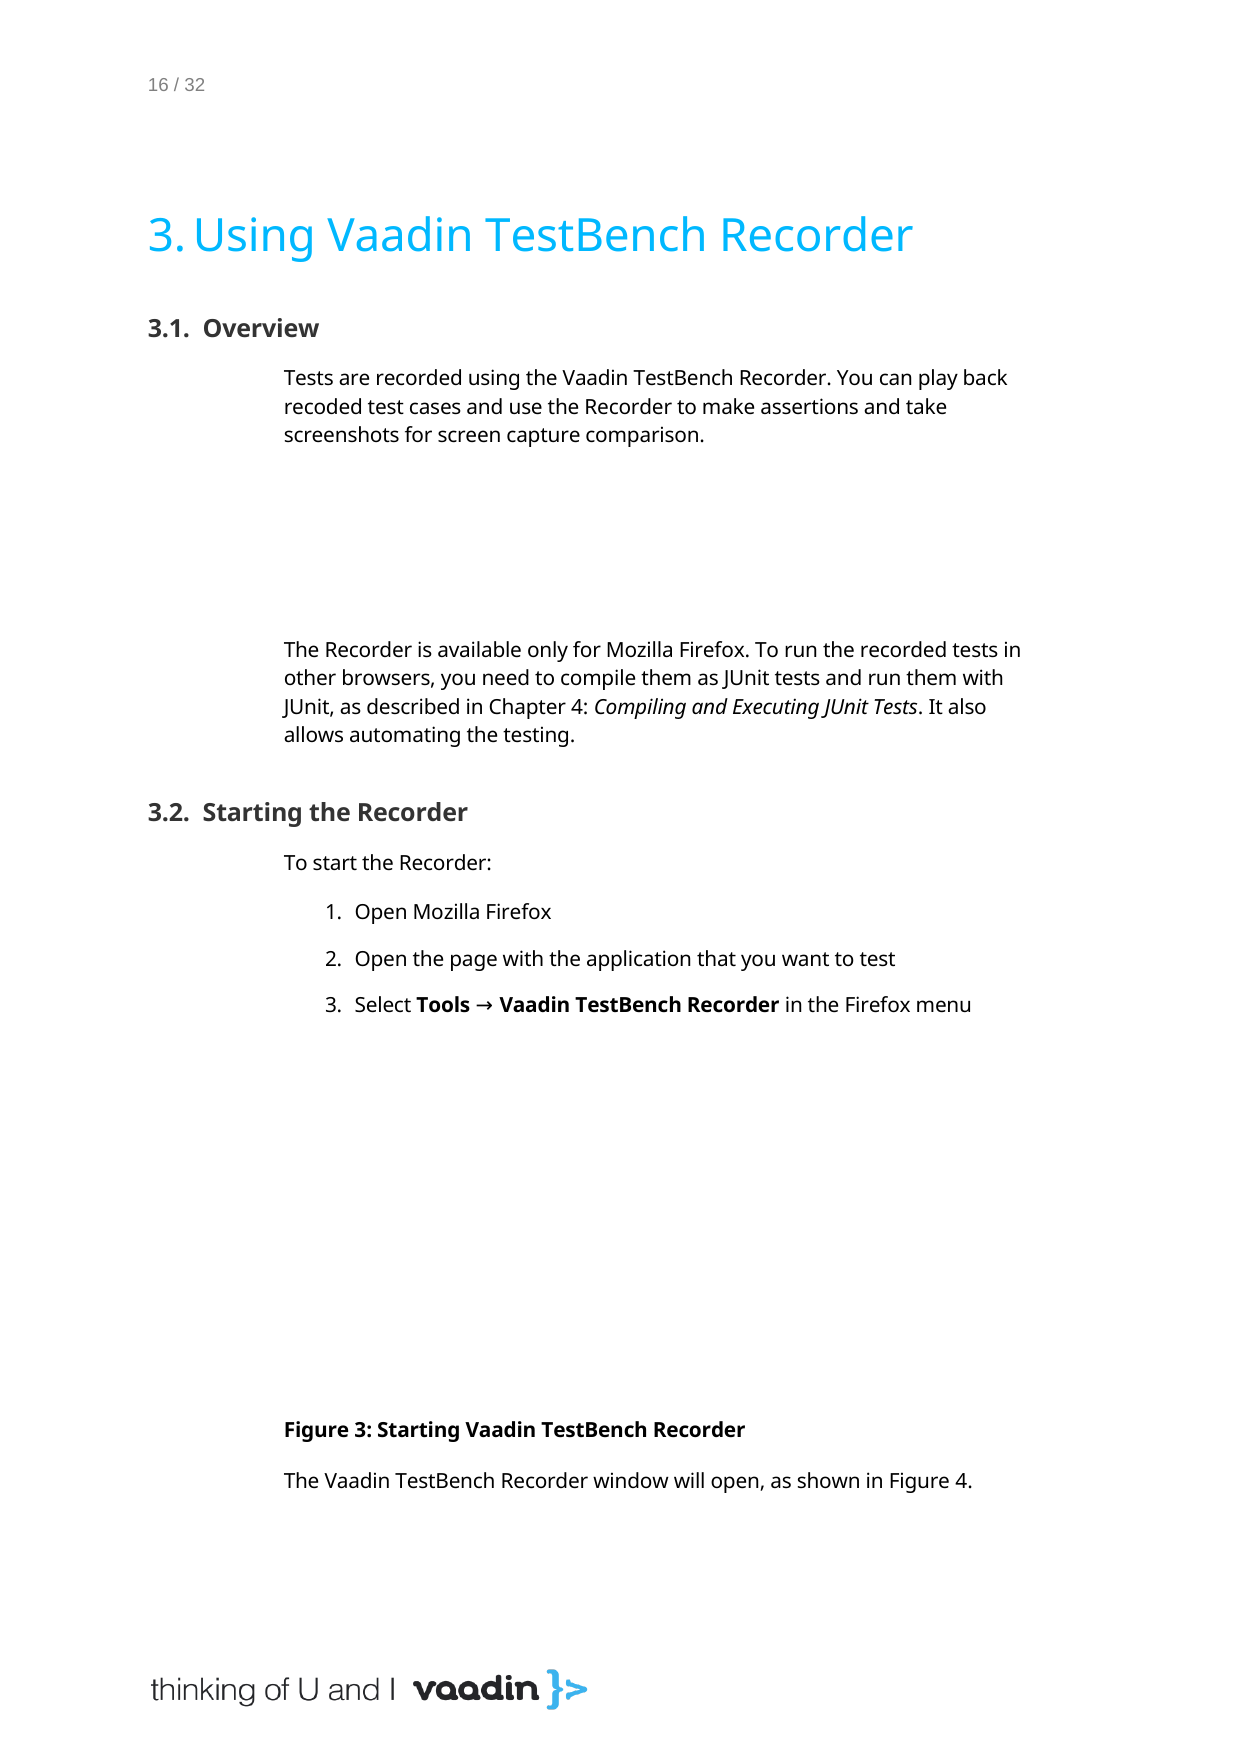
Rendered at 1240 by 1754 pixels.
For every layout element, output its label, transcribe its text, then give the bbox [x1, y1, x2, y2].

list Open the page with the application that you want to test [325, 944, 1033, 972]
subtitle Using Vaadin TestBench Recorder [148, 202, 1033, 264]
subtitle Overview [148, 311, 1033, 345]
picture [150, 1665, 590, 1712]
text Figure 3: Starting Vaadin TestBench Recorder [283, 1415, 1033, 1443]
list Select Tools → Vaadin TestBench Recorder in the Firefox menu [325, 990, 1033, 1019]
subtitle Starting the Recorder [148, 795, 1033, 829]
text The Vaadin TestBench Recorder window will open, as shown in Figure 4. [283, 1467, 1033, 1495]
text The Recorder is available only for Mozilla Firefox. To run the recorded tests in other browsers, you need to compile them as JUnit tests and run them with JUnit, as described in Chapter 4: Compiling and Executing JUnit Tests. It also allows automating the testing. [283, 635, 1033, 749]
list Open Mozilla Firefox [325, 897, 1033, 925]
text To start the Recorder: [283, 848, 1033, 876]
text Tests are recorded using the Vaadin TestBench Recorder. You can play back recoded test cases and use the Recorder to make assertions and take screenshots for screen capture comparison. [283, 363, 1033, 449]
